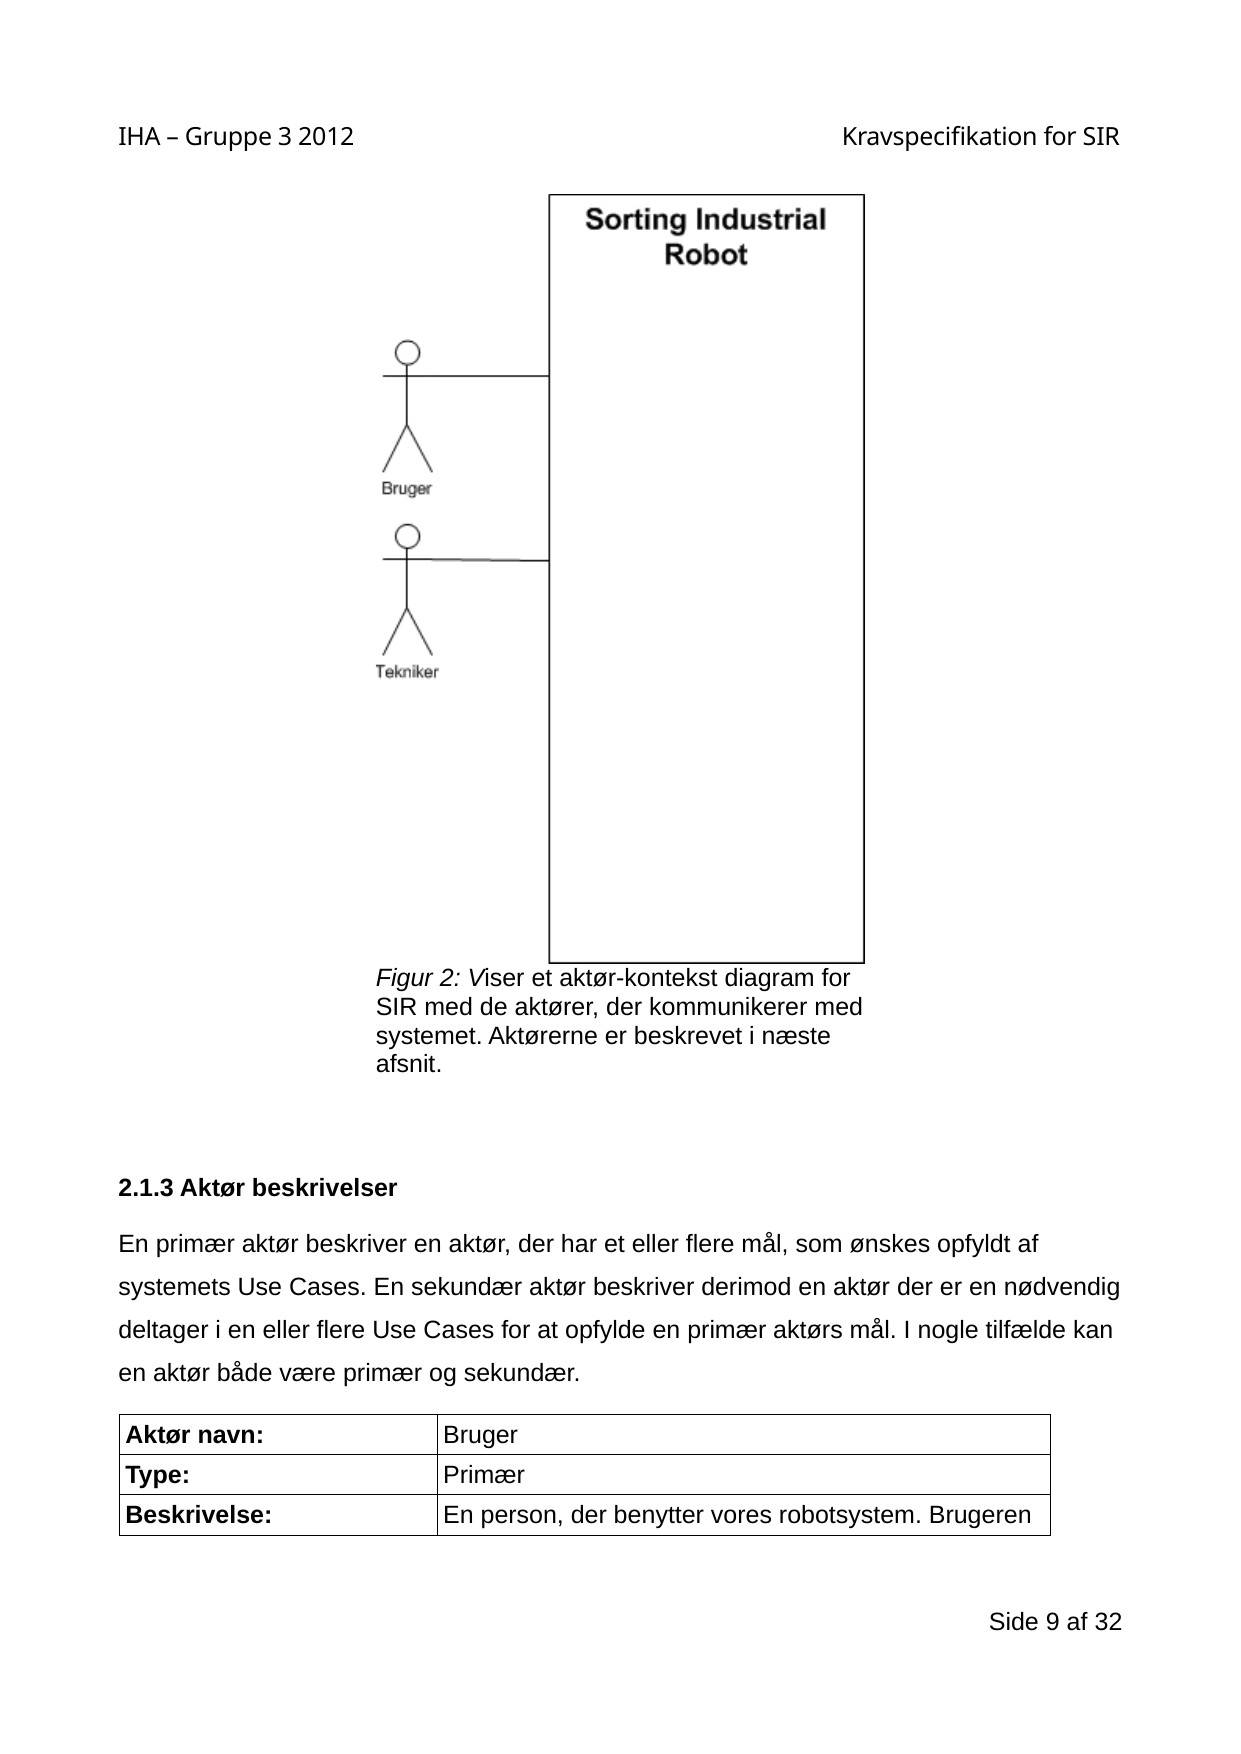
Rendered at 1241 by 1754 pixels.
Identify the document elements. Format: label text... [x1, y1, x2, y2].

table_header Aktør navn: [120, 1415, 437, 1454]
text En primær aktør beskriver en aktør, der har et eller flere mål, som ønskes opfyldt af systemets Use Cases. En sekundær aktør beskriver derimod en aktør der er en nødvendig deltager i en eller flere Use Cases for at opfylde en primær aktørs mål. I nogle tilfælde kan en aktør både være primær og sekundær. [118, 1229, 1122, 1387]
table_cell Beskrivelse: [120, 1495, 437, 1535]
text Figur 2: Viser et aktør-kontekst diagram for SIR med de aktører, der kommunikerer med systemet. Aktørerne er beskrevet i næste afsnit. [376, 964, 865, 1078]
table_cell Type: [120, 1455, 437, 1494]
table_header Bruger [438, 1415, 1050, 1454]
picture [375, 194, 865, 964]
table_cell En person, der benytter vores robotsystem. Brugeren [438, 1495, 1050, 1535]
subtitle 2.1.3 Aktør beskrivelser [118, 1173, 1122, 1202]
table_cell Primær [438, 1455, 1050, 1494]
